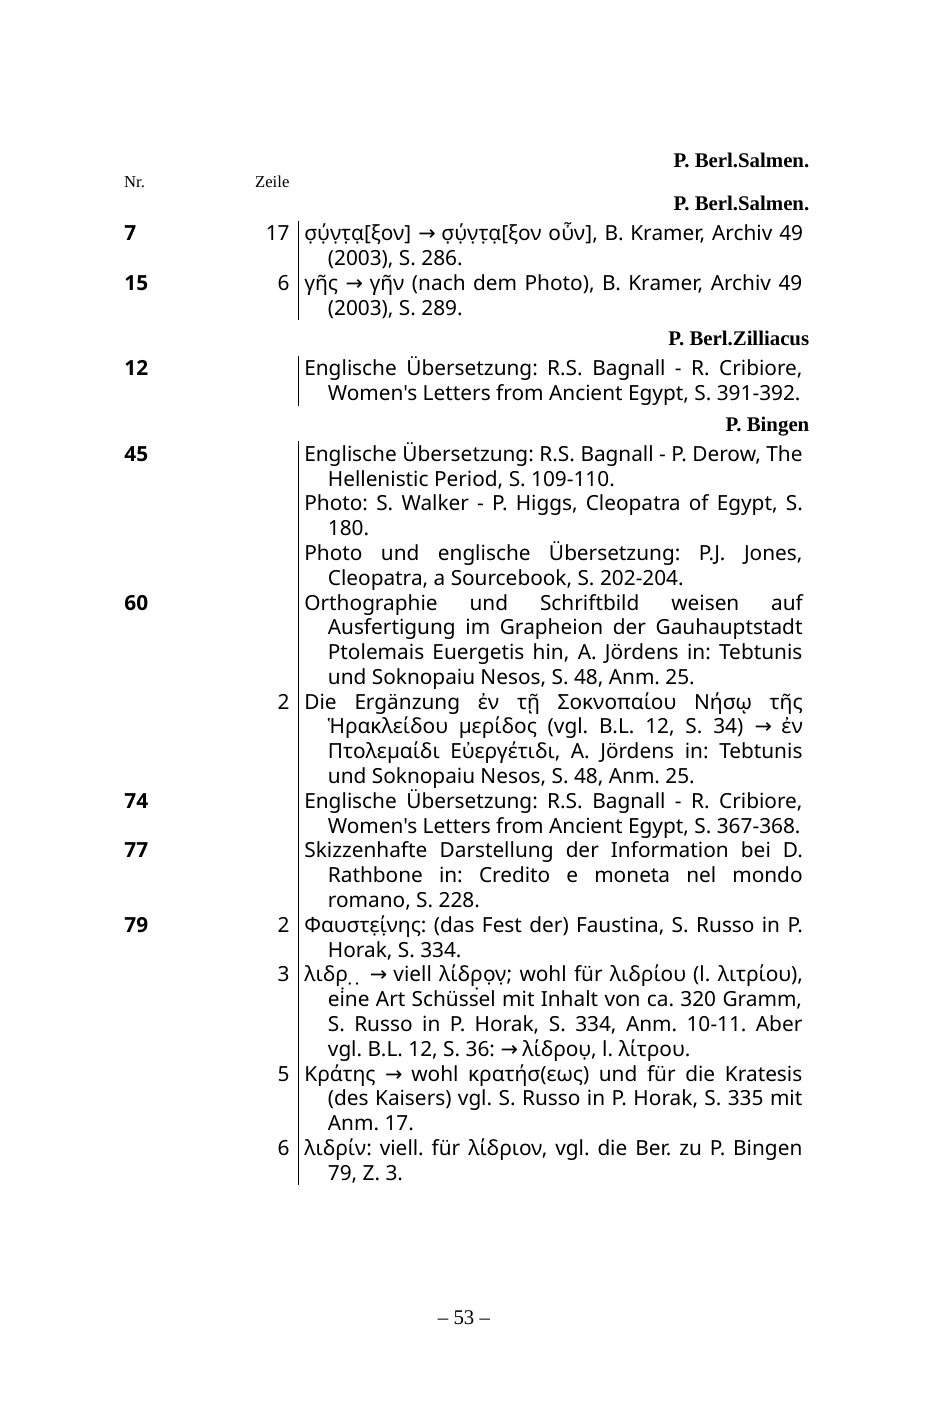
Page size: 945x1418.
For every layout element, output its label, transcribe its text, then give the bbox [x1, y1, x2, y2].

table_cell 6 [207, 270, 298, 320]
table_header 12 [118, 356, 298, 406]
table_header Englische Übersetzung: R.S. Bagnall - R. Cribiore, Women's Letters from Ancient Egypt, S. 391-392. [299, 356, 809, 406]
table_cell 2 [118, 689, 298, 788]
table_cell Skizzenhafte Darstellung der Information bei D. Rathbone in: Credito e moneta nel mondo romano, S. 228. [299, 838, 809, 912]
table_cell [118, 491, 207, 541]
table_header σ̣ύ̣ν̣τ̣α̣[ξον] → σ̣ύ̣ν̣τ̣α̣[ξον οὖν], B. Kramer, Archiv 49 (2003), S. 286. [299, 221, 809, 270]
table_cell [207, 491, 298, 541]
table_cell 3 [118, 962, 298, 1061]
table_cell λιδρίν: viell. für λίδριον, vgl. die Ber. zu P. Bingen 79, Z. 3. [299, 1136, 809, 1185]
table_cell 79 [118, 913, 207, 962]
table_header Englische Übersetzung: R.S. Bagnall - P. Derow, The Hellenistic Period, S. 109-110. [299, 441, 809, 491]
table_cell 77 [118, 838, 298, 912]
table_cell 74 [118, 789, 298, 838]
table_cell 15 [118, 270, 207, 320]
table_cell Orthographie und Schriftbild weisen auf Ausfertigung im Grapheion der Gauhauptstadt Ptolemais Euergetis hin, A. Jördens in: Tebtunis und Soknopaiu Nesos, S. 48, Anm. 25. [299, 590, 809, 689]
table_cell 5 [118, 1061, 298, 1136]
subtitle P. Berl.Zilliacus [118, 326, 809, 350]
table_header 45 [118, 441, 298, 491]
table_cell Photo und englische Übersetzung: P.J. Jones, Cleopatra, a Sourcebook, S. 202-204. [299, 541, 809, 590]
table_cell γῆς → γῆν (nach dem Photo), B. Kramer, Archiv 49 (2003), S. 289. [299, 270, 809, 320]
table_cell Κράτης → wohl κρατήσ(εως) und für die Kratesis (des Kaisers) vgl. S. Russo in P. Horak, S. 335 mit Anm. 17. [299, 1061, 809, 1136]
table_header 17 [207, 221, 298, 270]
table_cell Die Ergänzung ἐν τῇ Σοκνοπαίου Νήσῳ τῆς Ἡρακλείδου μερίδος (vgl. B.L. 12, S. 34) → ἐν Πτολεμαίδι Εὐεργέτιδι, A. Jördens in: Tebtunis und Soknopaiu Nesos, S. 48, Anm. 25. [299, 689, 809, 788]
subtitle P. Berl.Salmen. [118, 191, 809, 215]
table_cell Φαυστε̣ί̣νης: (das Fest der) Faustina, S. Russo in P. Horak, S. 334. [299, 913, 809, 962]
subtitle P. Bingen [118, 411, 809, 436]
table_cell 60 [118, 590, 298, 689]
table_cell λιδρ̣ ̣ ̣ → viell λίδρ̣ο̣ν̣; wohl für λιδρίου (l. λιτρίου), eine Art Schüssel mit Inhalt von ca. 320 Gramm, S. Russo in P. Horak, S. 334, Anm. 10-11. Aber vgl. B.L. 12, S. 36: → λίδρου̣, l. λίτρου. [299, 962, 809, 1061]
table_cell 6 [118, 1136, 298, 1185]
table_header 7 [118, 221, 207, 270]
table_cell 2 [207, 913, 298, 962]
table_cell [207, 541, 298, 590]
table_cell Photo: S. Walker - P. Higgs, Cleopatra of Egypt, S. 180. [299, 491, 809, 541]
table_cell Englische Übersetzung: R.S. Bagnall - R. Cribiore, Women's Letters from Ancient Egypt, S. 367-368. [299, 789, 809, 838]
table_cell [118, 541, 207, 590]
